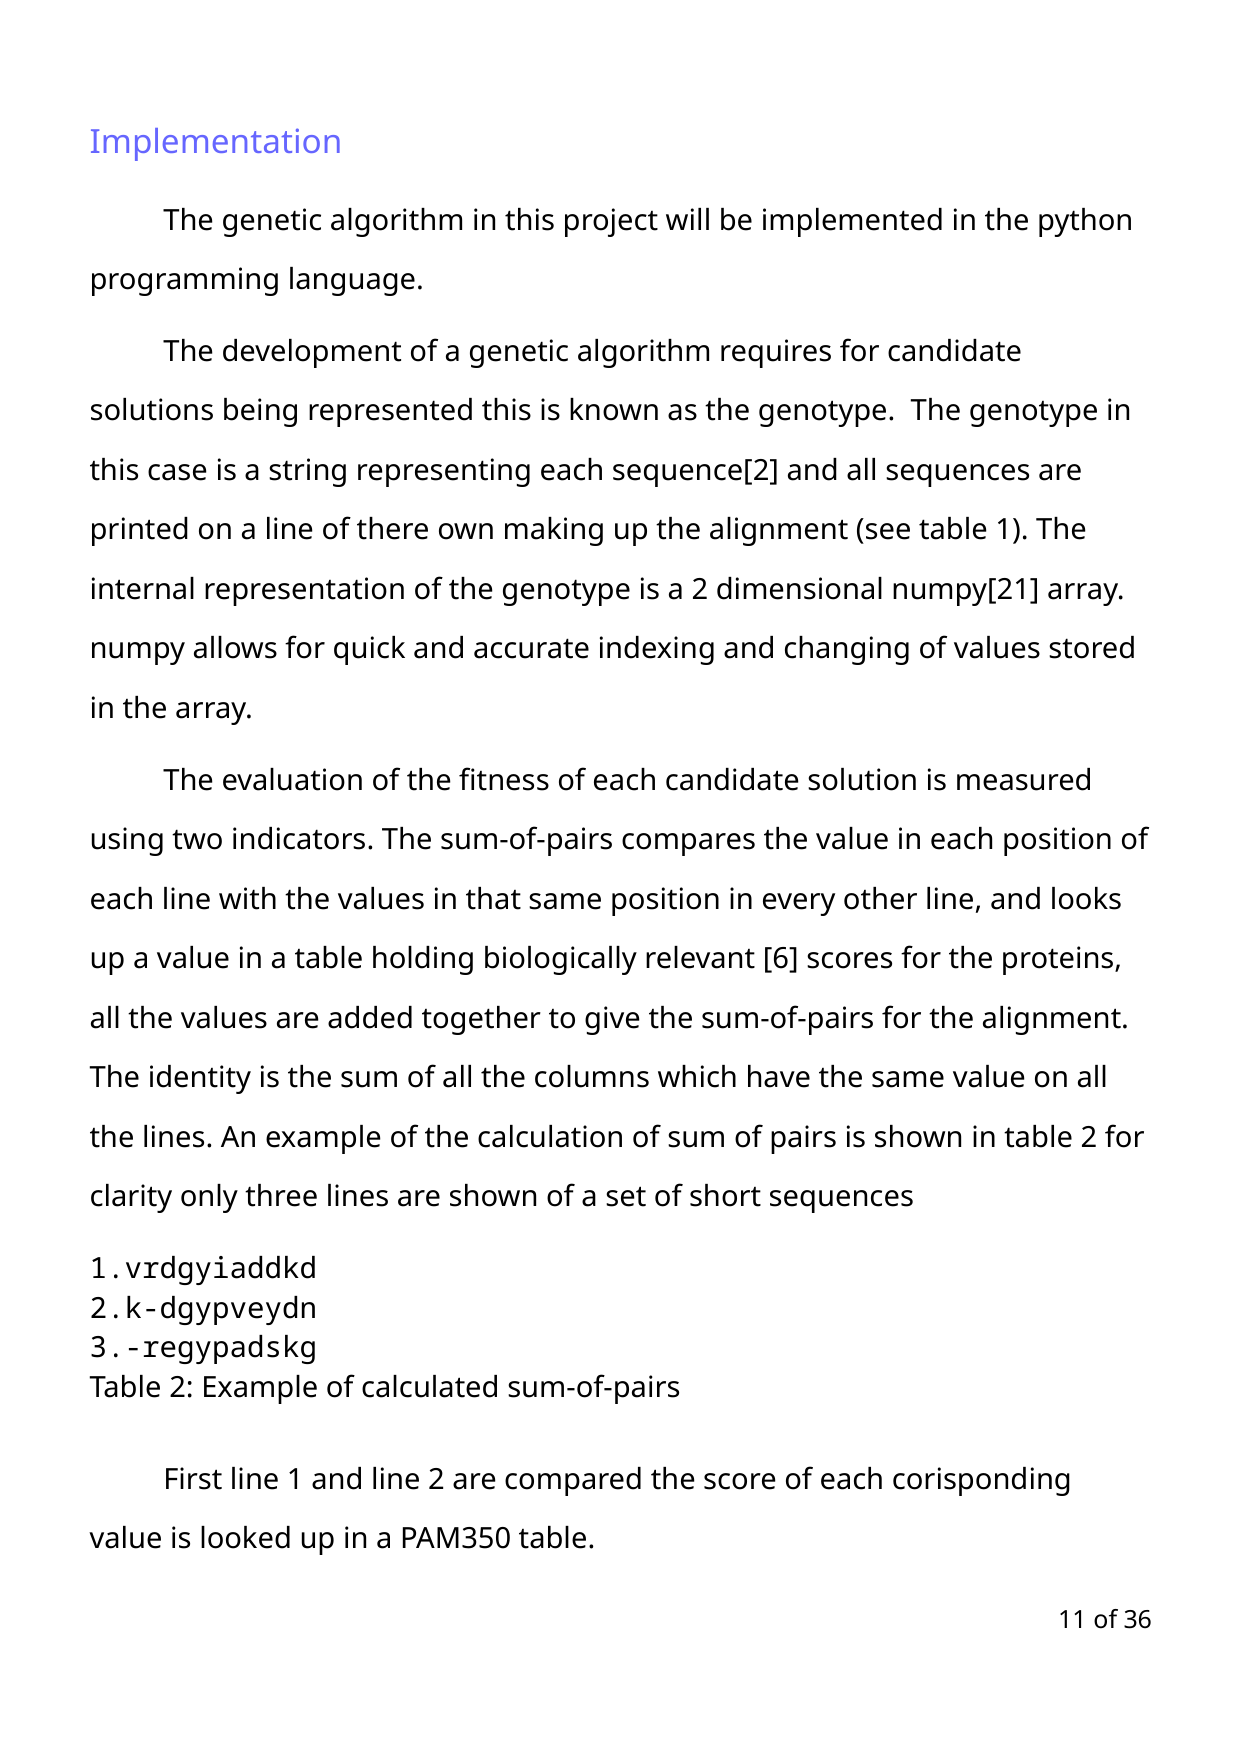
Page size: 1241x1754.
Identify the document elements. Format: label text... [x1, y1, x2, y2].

text The evaluation of the fitness of each candidate solution is measured using two indicators. The sum-of-pairs compares the value in each position of each line with the values in that same position in every other line, and looks up a value in a table holding biologically relevant [6] scores for the proteins, all the values are added together to give the sum-of-pairs for the alignment. The identity is the sum of all the columns which have the same value on all the lines. An example of the calculation of sum of pairs is shown in table 2 for clarity only three lines are shown of a set of short sequences [89, 759, 1152, 1215]
text The development of a genetic algorithm requires for candidate solutions being represented this is known as the genotype. The genotype in this case is a string representing each sequence[2] and all sequences are printed on a line of there own making up the alignment (see table 1). The internal representation of the genotype is a 2 dimensional numpy[21] array. numpy allows for quick and accurate indexing and changing of values stored in the array. [89, 330, 1152, 727]
table_cell Table 2: Example of calculated sum-of-pairs [89, 1366, 1152, 1406]
text First line 1 and line 2 are compared the score of each corisponding value is looked up in a PAM350 table. [89, 1458, 1152, 1557]
subtitle Implementation [89, 118, 1152, 163]
table_header 1.vrdgyiaddkd 2.k-dgypveydn 3.-regypadskg [89, 1248, 1152, 1366]
text The genetic algorithm in this project will be implemented in the python programming language. [89, 199, 1152, 298]
